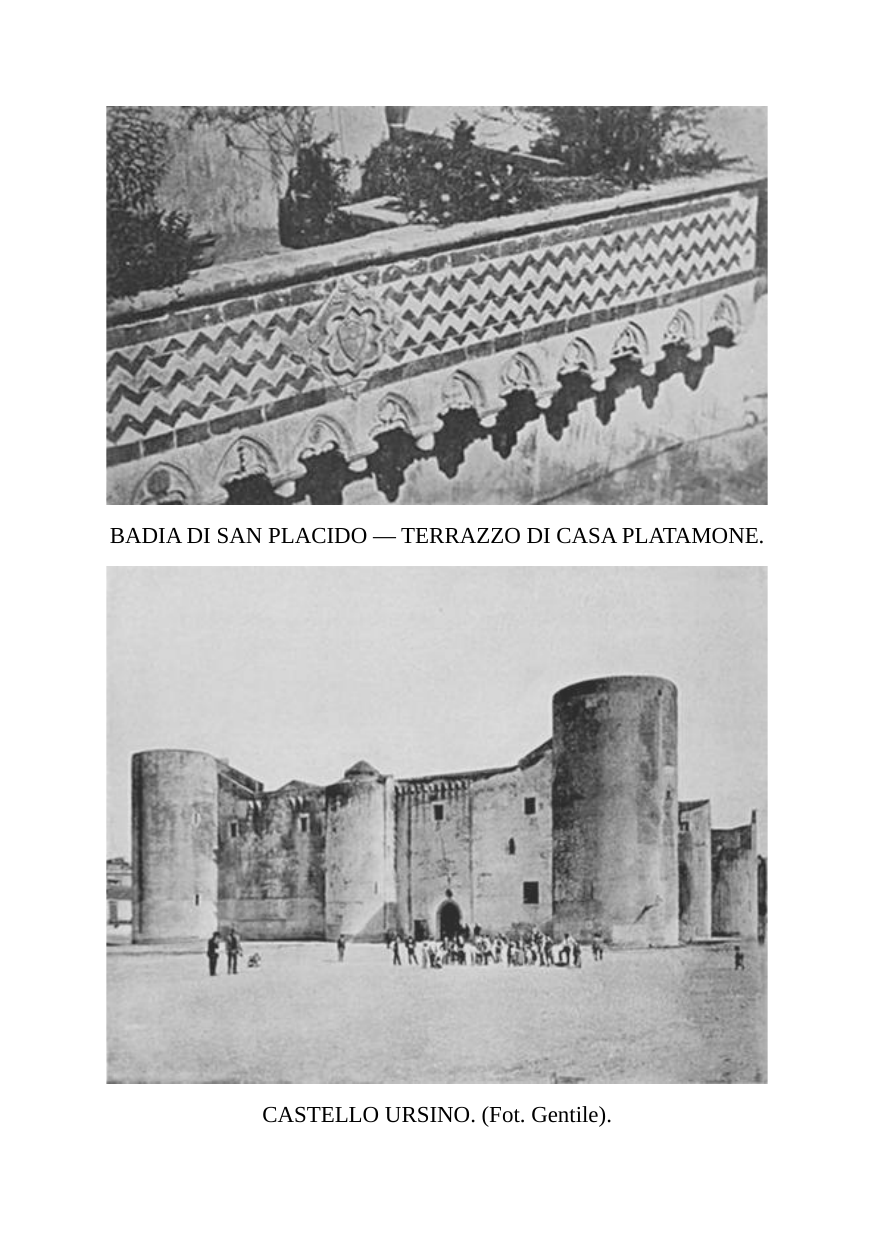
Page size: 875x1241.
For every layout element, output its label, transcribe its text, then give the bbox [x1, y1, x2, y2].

picture [106, 106, 768, 505]
text BADIA DI SAN PLACIDO ― TERRAZZO DI CASA PLATAMONE. [106, 522, 768, 548]
text CASTELLO URSINO. (Fot. Gentile). [106, 1101, 768, 1127]
picture [106, 566, 768, 1084]
